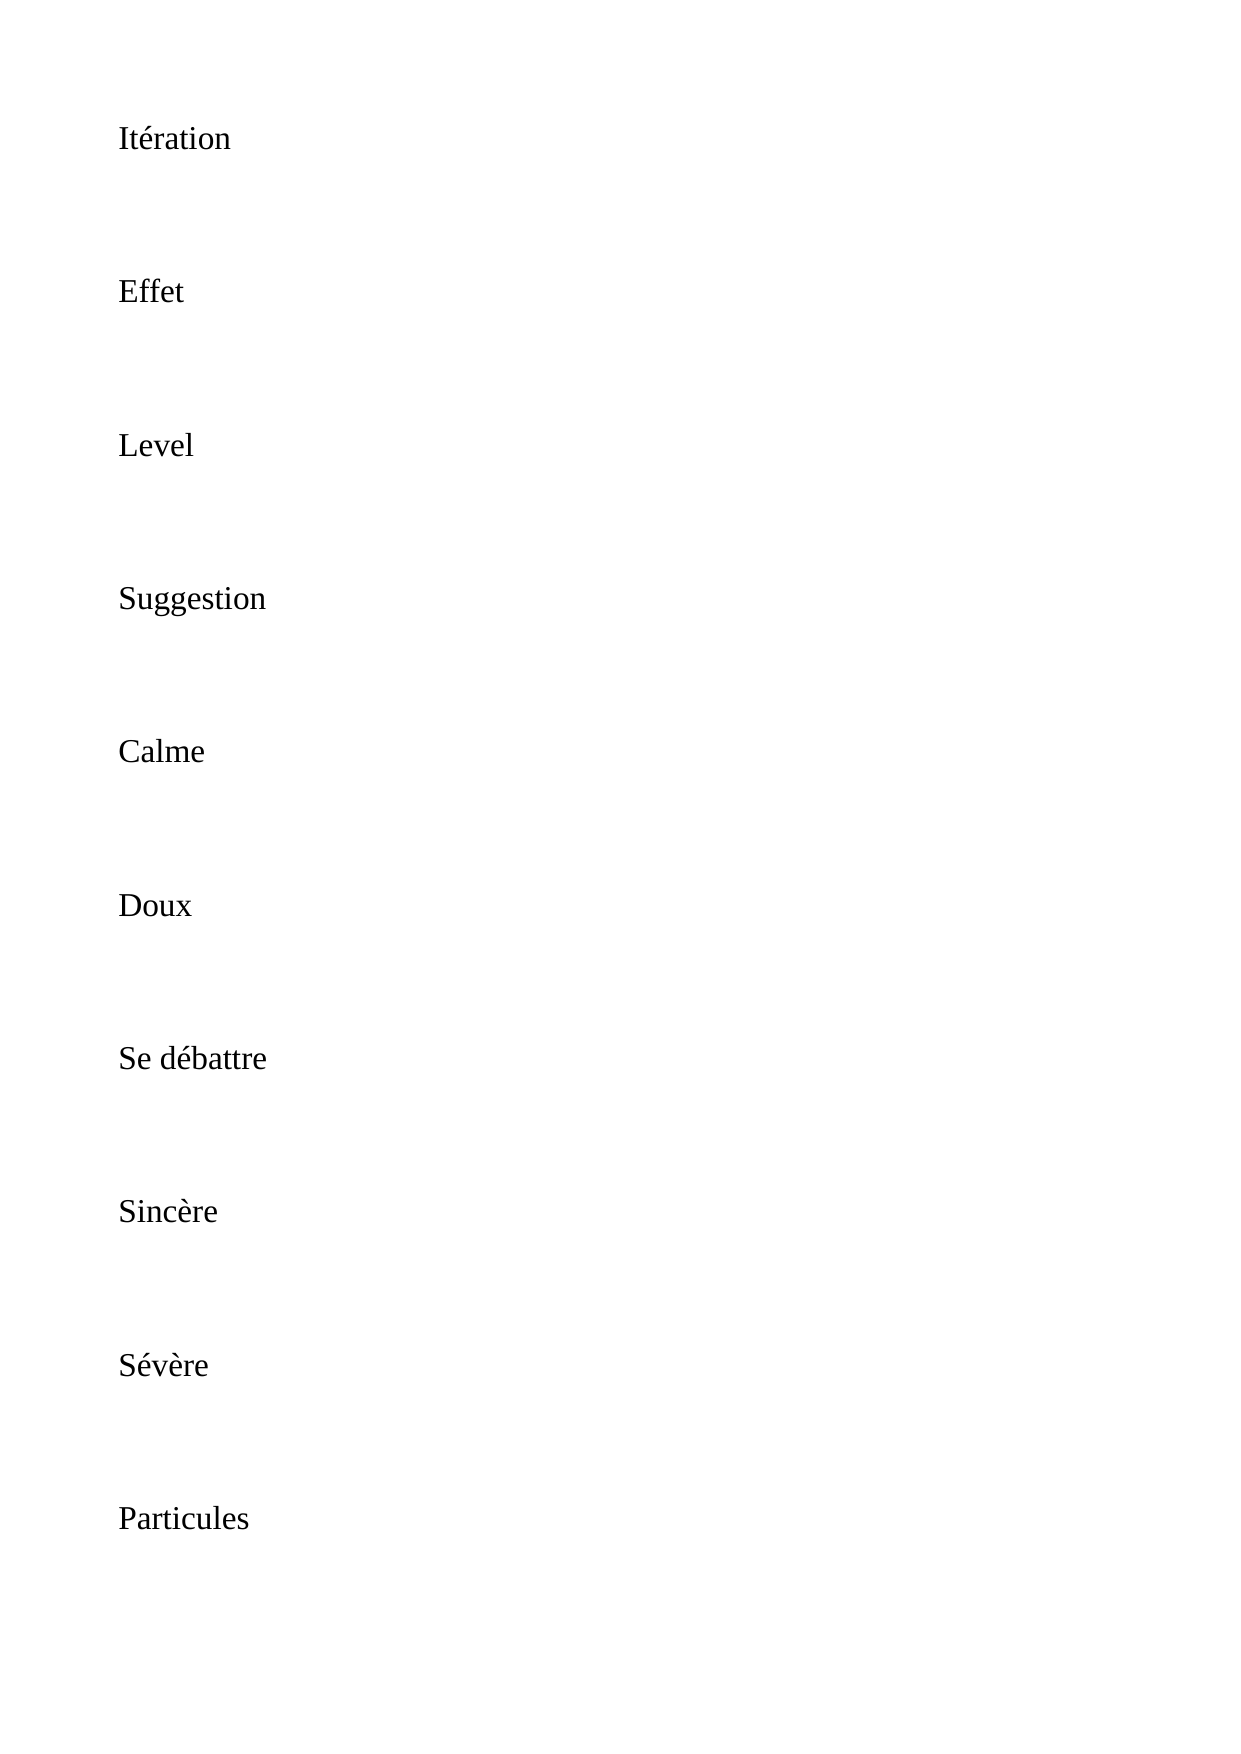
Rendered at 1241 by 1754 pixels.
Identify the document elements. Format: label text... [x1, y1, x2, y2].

text Particules [118, 1498, 1122, 1536]
text Sévère [118, 1345, 1122, 1383]
text Suggestion [118, 578, 1122, 616]
text Calme [118, 731, 1122, 770]
text Se débattre [118, 1038, 1122, 1076]
text Sincère [118, 1191, 1122, 1230]
text Doux [118, 885, 1122, 923]
text Effet [118, 271, 1122, 310]
text Itération [118, 118, 1122, 156]
text Level [118, 425, 1122, 463]
